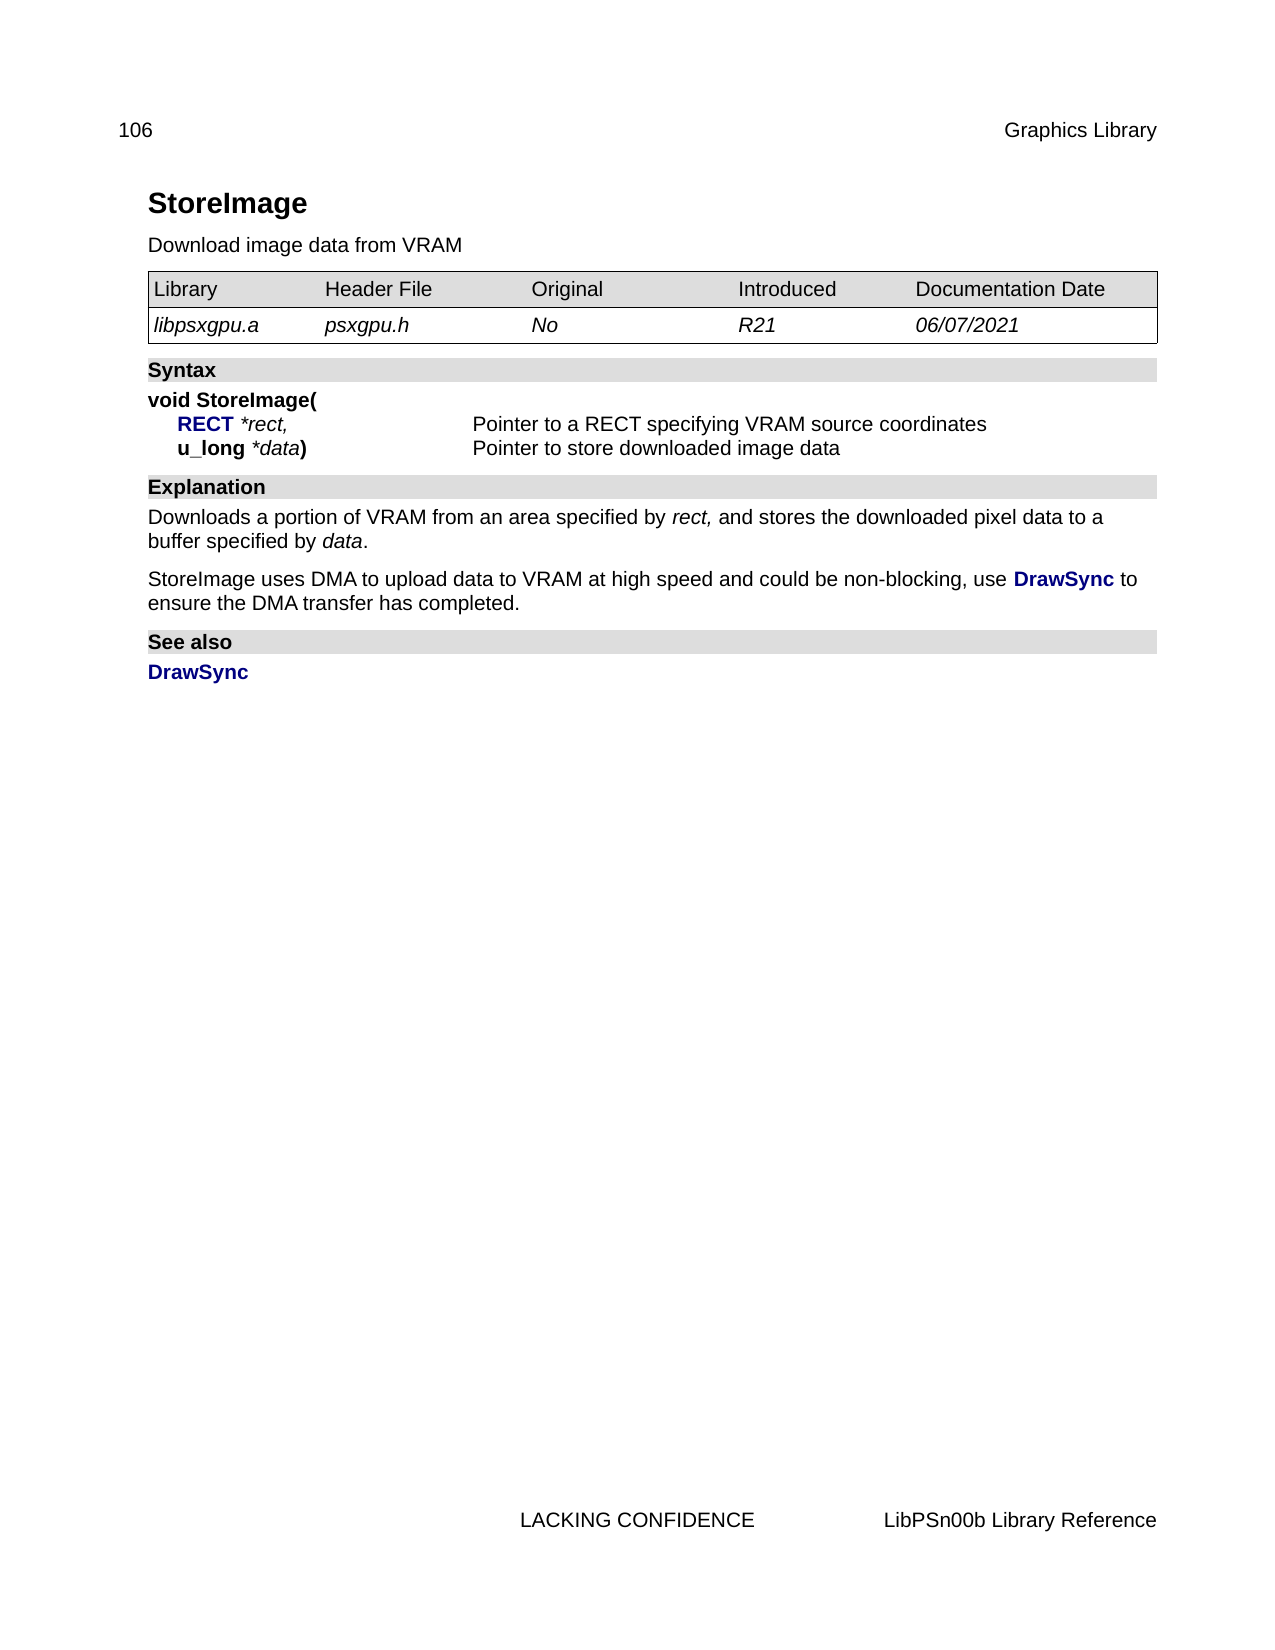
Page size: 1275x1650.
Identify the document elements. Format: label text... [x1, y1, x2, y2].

text void StoreImage( [148, 388, 1157, 412]
text Downloads a portion of VRAM from an area specified by rect, and stores the downloaded pixel data to a buffer specified by data. [148, 504, 1157, 552]
subtitle Explanation [148, 475, 1157, 499]
text u_long *data) Pointer to store downloaded image data [148, 436, 1157, 460]
subtitle StoreImage [148, 186, 1157, 220]
text DrawSync [148, 660, 1157, 684]
text RECT *rect, Pointer to a RECT specifying VRAM source coordinates [148, 412, 1157, 436]
text StoreImage uses DMA to upload data to VRAM at high speed and could be non-blocking, use DrawSync to ensure the DMA transfer has completed. [148, 567, 1157, 615]
subtitle Syntax [148, 358, 1157, 382]
text libpsxgpu.a psxgpu.h No R21 06/07/2021 [149, 308, 1157, 343]
text Download image data from VRAM [148, 232, 1157, 256]
subtitle See also [148, 630, 1157, 654]
text Library Header File Original Introduced Documentation Date [149, 272, 1157, 307]
